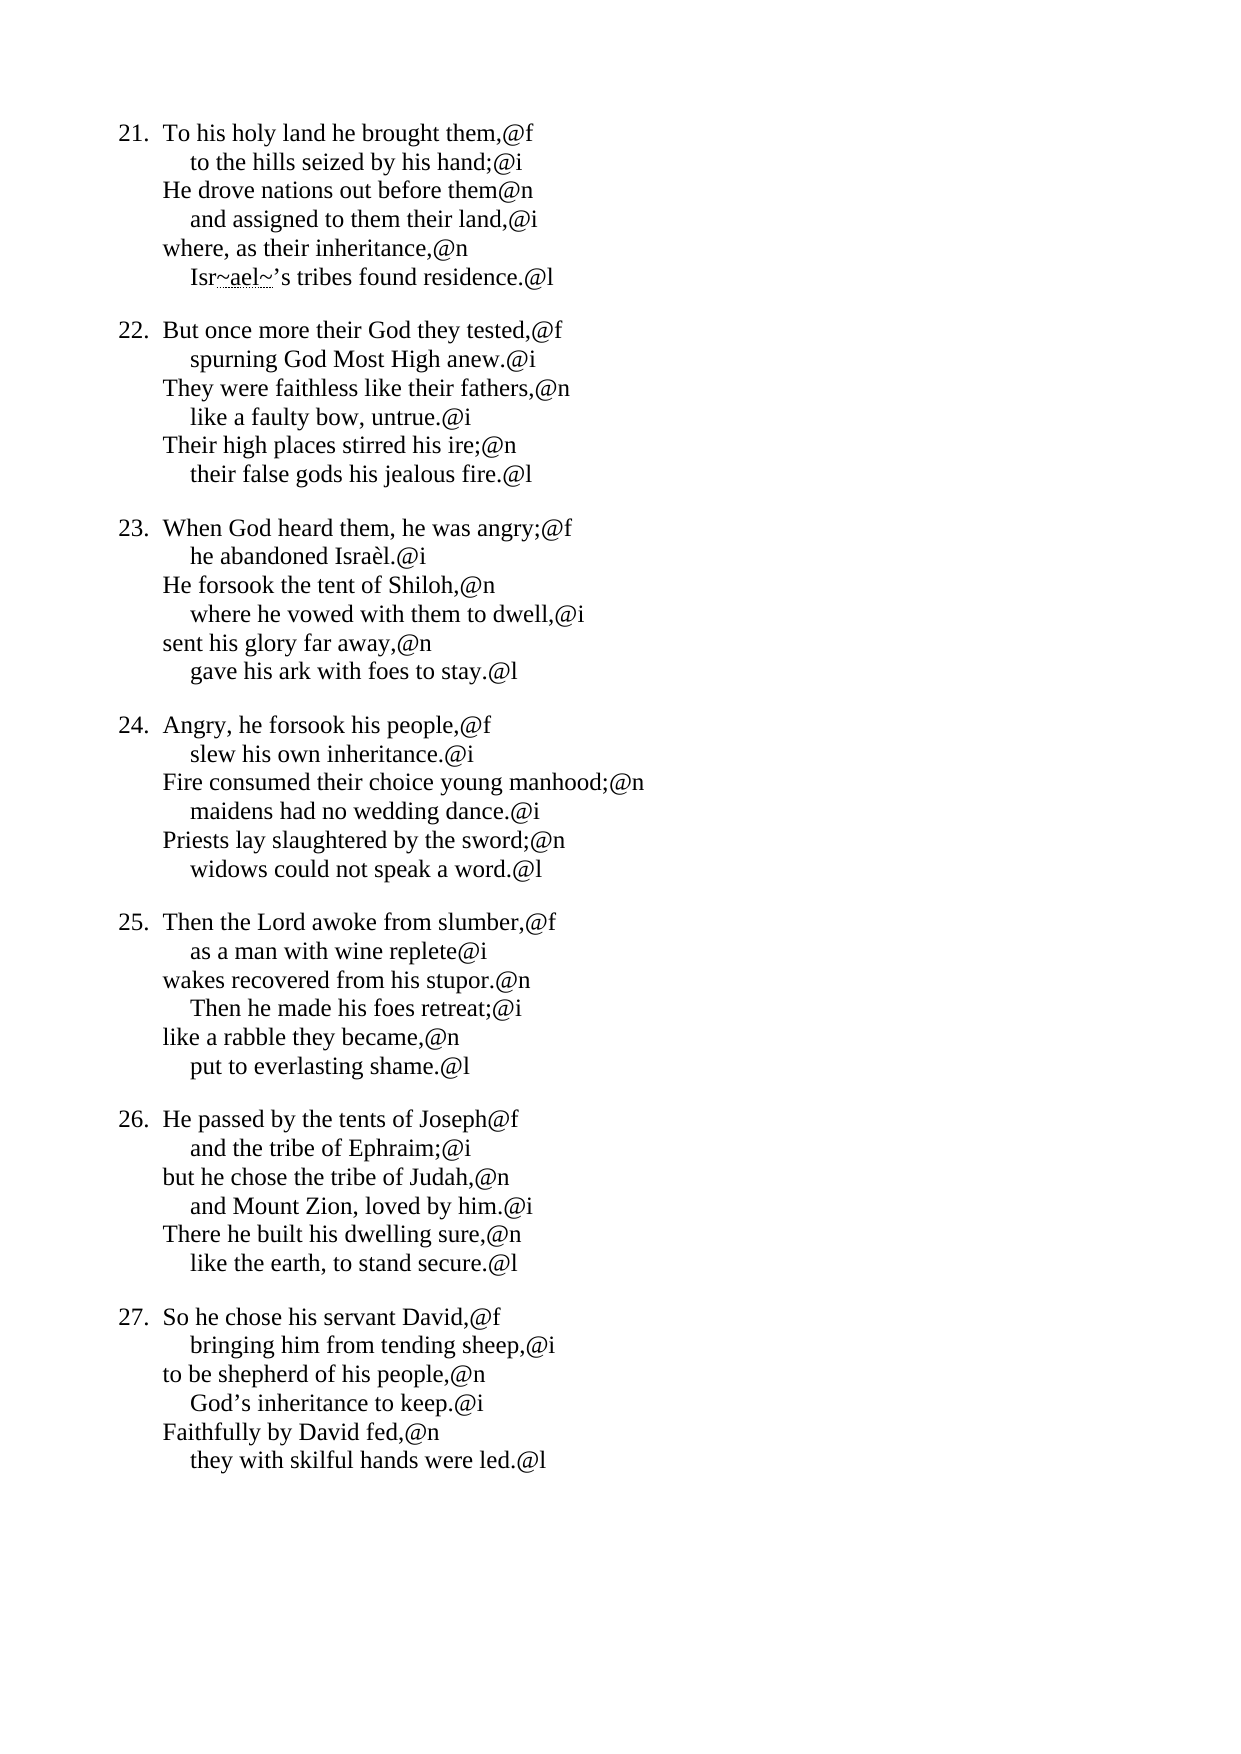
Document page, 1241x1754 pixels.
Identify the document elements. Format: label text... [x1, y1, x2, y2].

text put to everlasting shame.@l [171, 1051, 1122, 1080]
text he abandoned Israèl.@i [171, 541, 1122, 570]
text and Mount Zion, loved by him.@i [171, 1191, 1122, 1219]
text Faithfully by David fed,@n [162, 1417, 1122, 1446]
text 24. Angry, he forsook his people,@f [118, 710, 1122, 739]
text Fire consumed their choice young manhood;@n [162, 767, 1122, 796]
text 23. When God heard them, he was angry;@f [118, 513, 1122, 541]
text maidens had no wedding dance.@i [171, 796, 1122, 825]
text to be shepherd of his people,@n [162, 1359, 1122, 1388]
text 25. Then the Lord awoke from slumber,@f [118, 907, 1122, 936]
text wakes recovered from his stupor.@n [162, 965, 1122, 993]
text Their high places stirred his ire;@n [162, 430, 1122, 459]
text like the earth, to stand secure.@l [171, 1248, 1122, 1277]
text slew his own inheritance.@i [171, 739, 1122, 767]
text their false gods his jealous fire.@l [171, 459, 1122, 488]
text God’s inheritance to keep.@i [171, 1388, 1122, 1417]
text Then he made his foes retreat;@i [171, 993, 1122, 1022]
text spurning God Most High anew.@i [171, 344, 1122, 373]
text where he vowed with them to dwell,@i [171, 599, 1122, 628]
text and the tribe of Ephraim;@i [171, 1133, 1122, 1162]
text widows could not speak a word.@l [171, 854, 1122, 882]
text 27. So he chose his servant David,@f [118, 1302, 1122, 1331]
text like a faulty bow, untrue.@i [171, 402, 1122, 430]
text where, as their inheritance,@n [162, 233, 1122, 262]
text but he chose the tribe of Judah,@n [162, 1162, 1122, 1191]
text There he built his dwelling sure,@n [162, 1219, 1122, 1248]
text Priests lay slaughtered by the sword;@n [162, 825, 1122, 854]
text and assigned to them their land,@i [171, 204, 1122, 233]
text bringing him from tending sheep,@i [171, 1331, 1122, 1359]
text They were faithless like their fathers,@n [162, 373, 1122, 402]
text 22. But once more their God they tested,@f [118, 315, 1122, 344]
text 21. To his holy land he brought them,@f [118, 118, 1122, 147]
text they with skilful hands were led.@l [171, 1446, 1122, 1474]
text He forsook the tent of Shiloh,@n [162, 570, 1122, 599]
text 26. He passed by the tents of Joseph@f [118, 1104, 1122, 1133]
text like a rabble they became,@n [162, 1022, 1122, 1051]
text Isr~ael~’s tribes found residence.@l [171, 262, 1122, 291]
text as a man with wine replete@i [171, 936, 1122, 965]
text sent his glory far away,@n [162, 628, 1122, 656]
text gave his ark with foes to stay.@l [171, 656, 1122, 685]
text He drove nations out before them@n [162, 176, 1122, 204]
text to the hills seized by his hand;@i [171, 147, 1122, 176]
